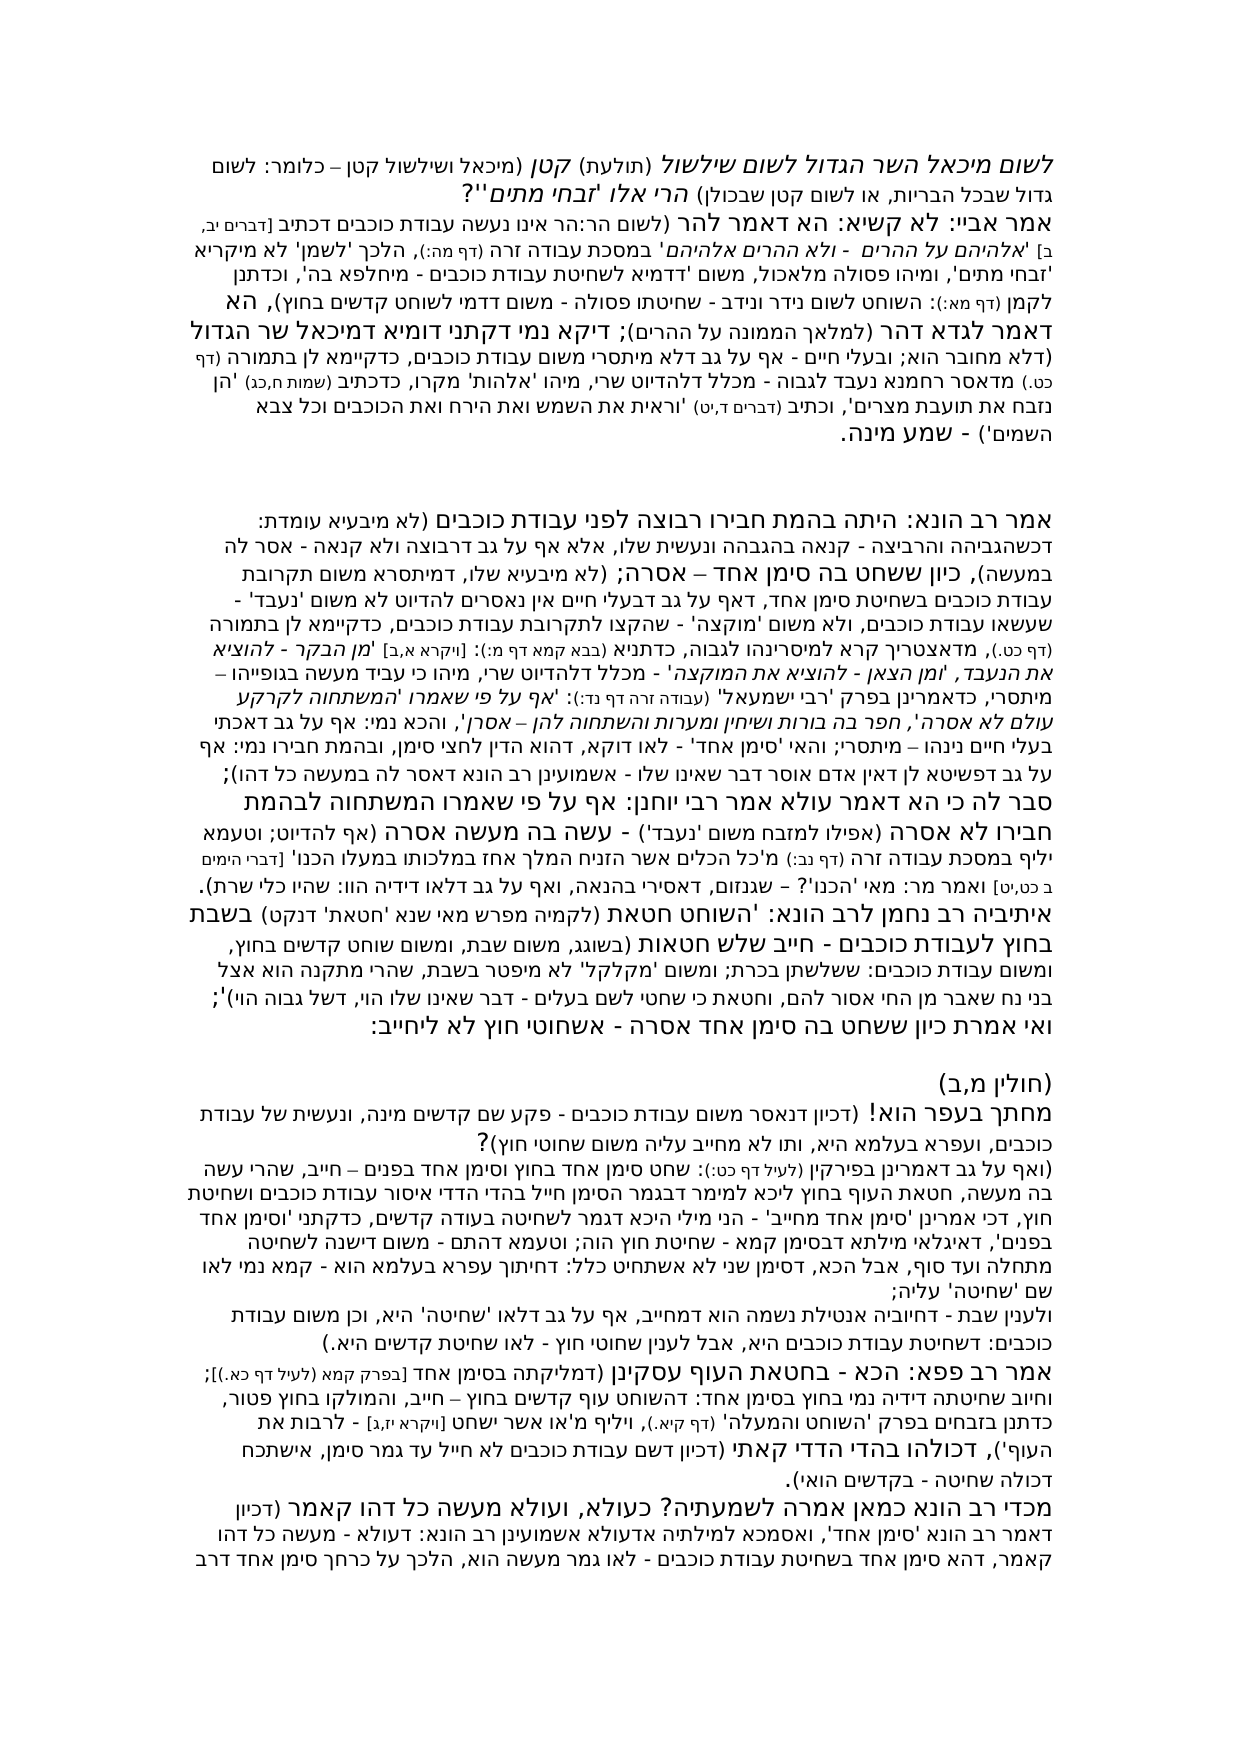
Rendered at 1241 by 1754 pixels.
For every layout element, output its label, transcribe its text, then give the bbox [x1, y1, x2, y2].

text (ואף על גב דאמרינן בפירקין (לעיל דף כט:): שחט סימן אחד בחוץ וסימן אחד בפנים – חייב, שהרי עשה בה מעשה, חטאת העוף בחוץ ליכא למימר דבגמר הסימן חייל בהדי הדדי איסור עבודת כוכבים ושחיטת חוץ, דכי אמרינן 'סימן אחד מחייב' - הני מילי היכא דגמר לשחיטה בעודה קדשים, כדקתני 'וסימן אחד בפנים', דאיגלאי מילתא דבסימן קמא - שחיטת חוץ הוה; וטעמא דהתם - משום דישנה לשחיטה מתחלה ועד סוף, אבל הכא, דסימן שני לא אשתחיט כלל: דחיתוך עפרא בעלמא הוא - קמא נמי לאו שם 'שחיטה' עליה; [187, 1157, 1053, 1303]
text אמר רב הונא: היתה בהמת חבירו רבוצה לפני עבודת כוכבים (לא מיבעיא עומדת: דכשהגביהה והרביצה - קנאה בהגבהה ונעשית שלו, אלא אף על גב דרבוצה ולא קנאה - אסר לה במעשה), כיון ששחט בה סימן אחד – אסרה; (לא מיבעיא שלו, דמיתסרא משום תקרובת עבודת כוכבים בשחיטת סימן אחד, דאף על גב דבעלי חיים אין נאסרים להדיוט לא משום 'נעבד' - שעשאו עבודת כוכבים, ולא משום 'מוקצה' - שהקצו לתקרובת עבודת כוכבים, כדקיימא לן בתמורה (דף כט.), מדאצטריך קרא למיסרינהו לגבוה, כדתניא (בבא קמא דף מ:): [ויקרא א,ב] 'מן הבקר - להוציא את הנעבד, 'ומן הצאן - להוציא את המוקצה' - מכלל דלהדיוט שרי, מיהו כי עביד מעשה בגופייהו – מיתסרי, כדאמרינן בפרק 'רבי ישמעאל' (עבודה זרה דף נד:): 'אף על פי שאמרו 'המשתחוה לקרקע עולם לא אסרה', חפר בה בורות ושיחין ומערות והשתחוה להן – אסרן', והכא נמי: אף על גב דאכתי בעלי חיים נינהו – מיתסרי; והאי 'סימן אחד' - לאו דוקא, דהוא הדין לחצי סימן, ובהמת חבירו נמי: אף על גב דפשיטא לן דאין אדם אוסר דבר שאינו שלו - אשמועינן רב הונא דאסר לה במעשה כל דהו); [187, 505, 1053, 787]
text איתיביה רב נחמן לרב הונא: 'השוחט חטאת (לקמיה מפרש מאי שנא 'חטאת' דנקט) בשבת בחוץ לעבודת כוכבים - חייב שלש חטאות (בשוגג, משום שבת, ומשום שוחט קדשים בחוץ, ומשום עבודת כוכבים: ששלשתן בכרת; ומשום 'מקלקל' לא מיפטר בשבת, שהרי מתקנה הוא אצל בני נח שאבר מן החי אסור להם, וחטאת כי שחטי לשם בעלים - דבר שאינו שלו הוי, דשל גבוה הוי)'; ואי אמרת כיון ששחט בה סימן אחד אסרה - אשחוטי חוץ לא ליחייב: [187, 899, 1053, 1041]
text אמר רב פפא: הכא - בחטאת העוף עסקינן (דמליקתה בסימן אחד [בפרק קמא (לעיל דף כא.)]; וחיוב שחיטתה דידיה נמי בחוץ בסימן אחד: דהשוחט עוף קדשים בחוץ – חייב, והמולקו בחוץ פטור, כדתנן בזבחים בפרק 'השוחט והמעלה' (דף קיא.), ויליף מ'או אשר ישחט [ויקרא יז,ג] - לרבות את העוף'), דכולהו בהדי הדדי קאתי (דכיון דשם עבודת כוכבים לא חייל עד גמר סימן, אישתכח דכולה שחיטה - בקדשים הואי). [187, 1357, 1053, 1493]
text לשום מיכאל השר הגדול לשום שילשול (תולעת) קטן (מיכאל ושילשול קטן – כלומר: לשום גדול שבכל הבריות, או לשום קטן שבכולן) הרי אלו 'זבחי מתים''? [187, 150, 1053, 208]
text סבר לה כי הא דאמר עולא אמר רבי יוחנן: אף על פי שאמרו המשתחוה לבהמת חבירו לא אסרה (אפילו למזבח משום 'נעבד') - עשה בה מעשה אסרה (אף להדיוט; וטעמא יליף במסכת עבודה זרה (דף נב:) מ'כל הכלים אשר הזניח המלך אחז במלכותו במעלו הכנו' [דברי הימים ב כט,יט] ואמר מר: מאי 'הכנו'? – שגנזום, דאסירי בהנאה, ואף על גב דלאו דידיה הוו: שהיו כלי שרת). [187, 787, 1053, 899]
text מכדי רב הונא כמאן אמרה לשמעתיה? כעולא, ועולא מעשה כל דהו קאמר (דכיון דאמר רב הונא 'סימן אחד', ואסמכא למילתיה אדעולא אשמועינן רב הונא: דעולא - מעשה כל דהו קאמר, דהא סימן אחד בשחיטת עבודת כוכבים - לאו גמר מעשה הוא, הלכך על כרחך סימן אחד דרב [187, 1493, 1053, 1571]
text אמר אביי: לא קשיא: הא דאמר להר (לשום הר:הר אינו נעשה עבודת כוכבים דכתיב [דברים יב,ב] 'אלהיהם על ההרים - ולא ההרים אלהיהם' במסכת עבודה זרה (דף מה:), הלכך 'לשמן' לא מיקריא 'זבחי מתים', ומיהו פסולה מלאכול, משום 'דדמיא לשחיטת עבודת כוכבים - מיחלפא בה', וכדתנן לקמן (דף מא:): השוחט לשום נידר ונידב - שחיטתו פסולה - משום דדמי לשוחט קדשים בחוץ), הא דאמר לגדא דהר (למלאך הממונה על ההרים); דיקא נמי דקתני דומיא דמיכאל שר הגדול (דלא מחובר הוא; ובעלי חיים - אף על גב דלא מיתסרי משום עבודת כוכבים, כדקיימא לן בתמורה (דף כט.) מדאסר רחמנא נעבד לגבוה - מכלל דלהדיוט שרי, מיהו 'אלהות' מקרו, כדכתיב (שמות ח,כג) 'הן נזבח את תועבת מצרים', וכתיב (דברים ד,יט) 'וראית את השמש ואת הירח ואת הכוכבים וכל צבא השמים') - שמע מינה. [187, 208, 1053, 447]
text ולענין שבת - דחיוביה אנטילת נשמה הוא דמחייב, אף על גב דלאו 'שחיטה' היא, וכן משום עבודת כוכבים: דשחיטת עבודת כוכבים היא, אבל לענין שחוטי חוץ - לאו שחיטת קדשים היא.) [187, 1303, 1053, 1357]
text מחתך בעפר הוא! (דכיון דנאסר משום עבודת כוכבים - פקע שם קדשים מינה, ונעשית של עבודת כוכבים, ועפרא בעלמא היא, ותו לא מחייב עליה משום שחוטי חוץ)? [187, 1099, 1053, 1157]
text (חולין מ,ב) [187, 1069, 1053, 1099]
